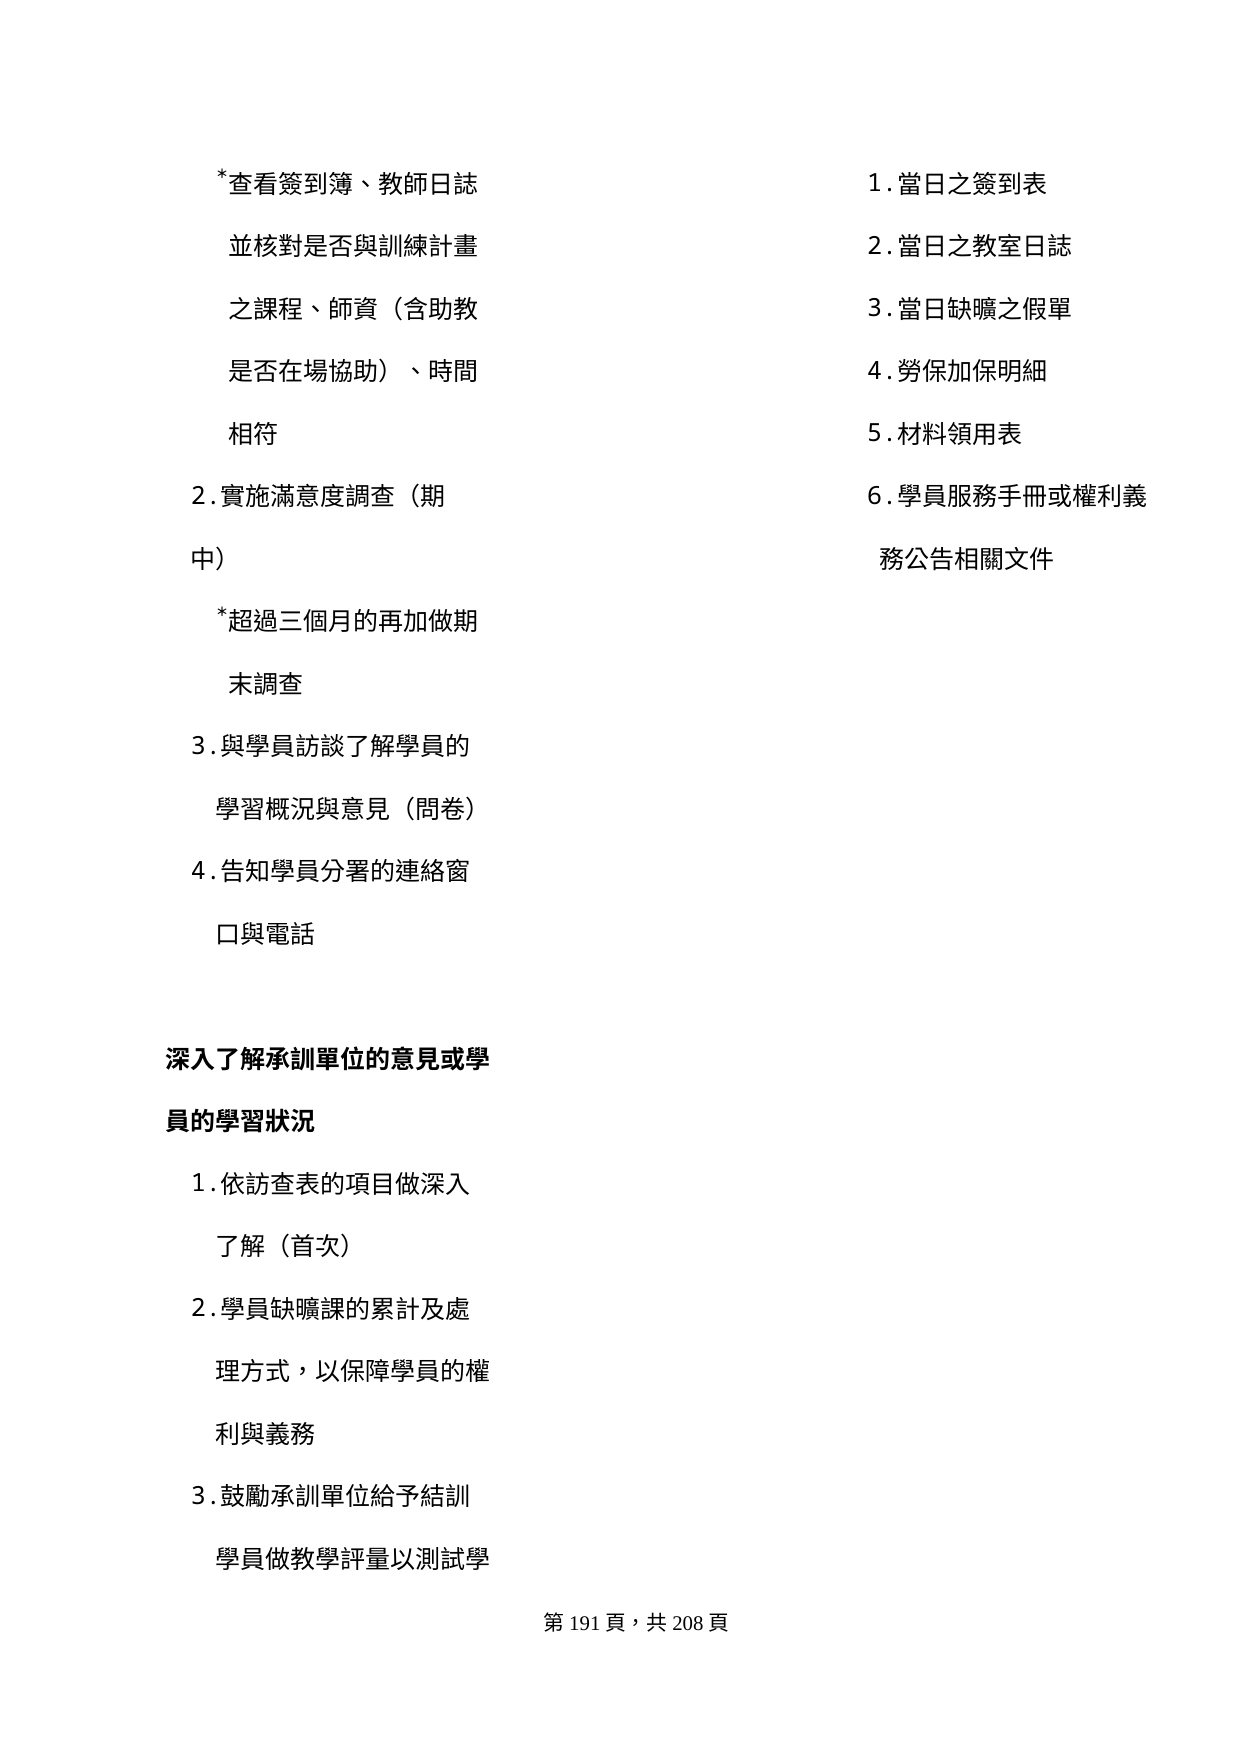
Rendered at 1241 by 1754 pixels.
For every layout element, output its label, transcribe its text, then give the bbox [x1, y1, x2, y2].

table_cell [831, 1016, 1171, 1578]
table_cell ＊查看簽到簿、教師日誌並核對是否與訓練計畫之課程、師資（含助教是否在場協助）、時間相符 2.實施滿意度調查（期中） ＊超過三個月的再加做期末調查 3.與學員訪談了解學員的學習概況與意見（問卷） 4.告知學員分署的連絡窗口與電話 [154, 141, 503, 1016]
table_cell 1.當日之簽到表 2.當日之教室日誌 3.當日缺曠之假單 4.勞保加保明細 5.材料領用表 6.學員服務手冊或權利義務公告相關文件 [831, 141, 1171, 1016]
table_cell [504, 141, 831, 1016]
table_cell [504, 1016, 831, 1578]
table_cell 深入了解承訓單位的意見或學員的學習狀況 1.依訪查表的項目做深入了解（首次） 2.學員缺曠課的累計及處理方式，以保障學員的權利與義務 3.鼓勵承訓單位給予結訓學員做教學評量以測試學 [154, 1016, 503, 1578]
